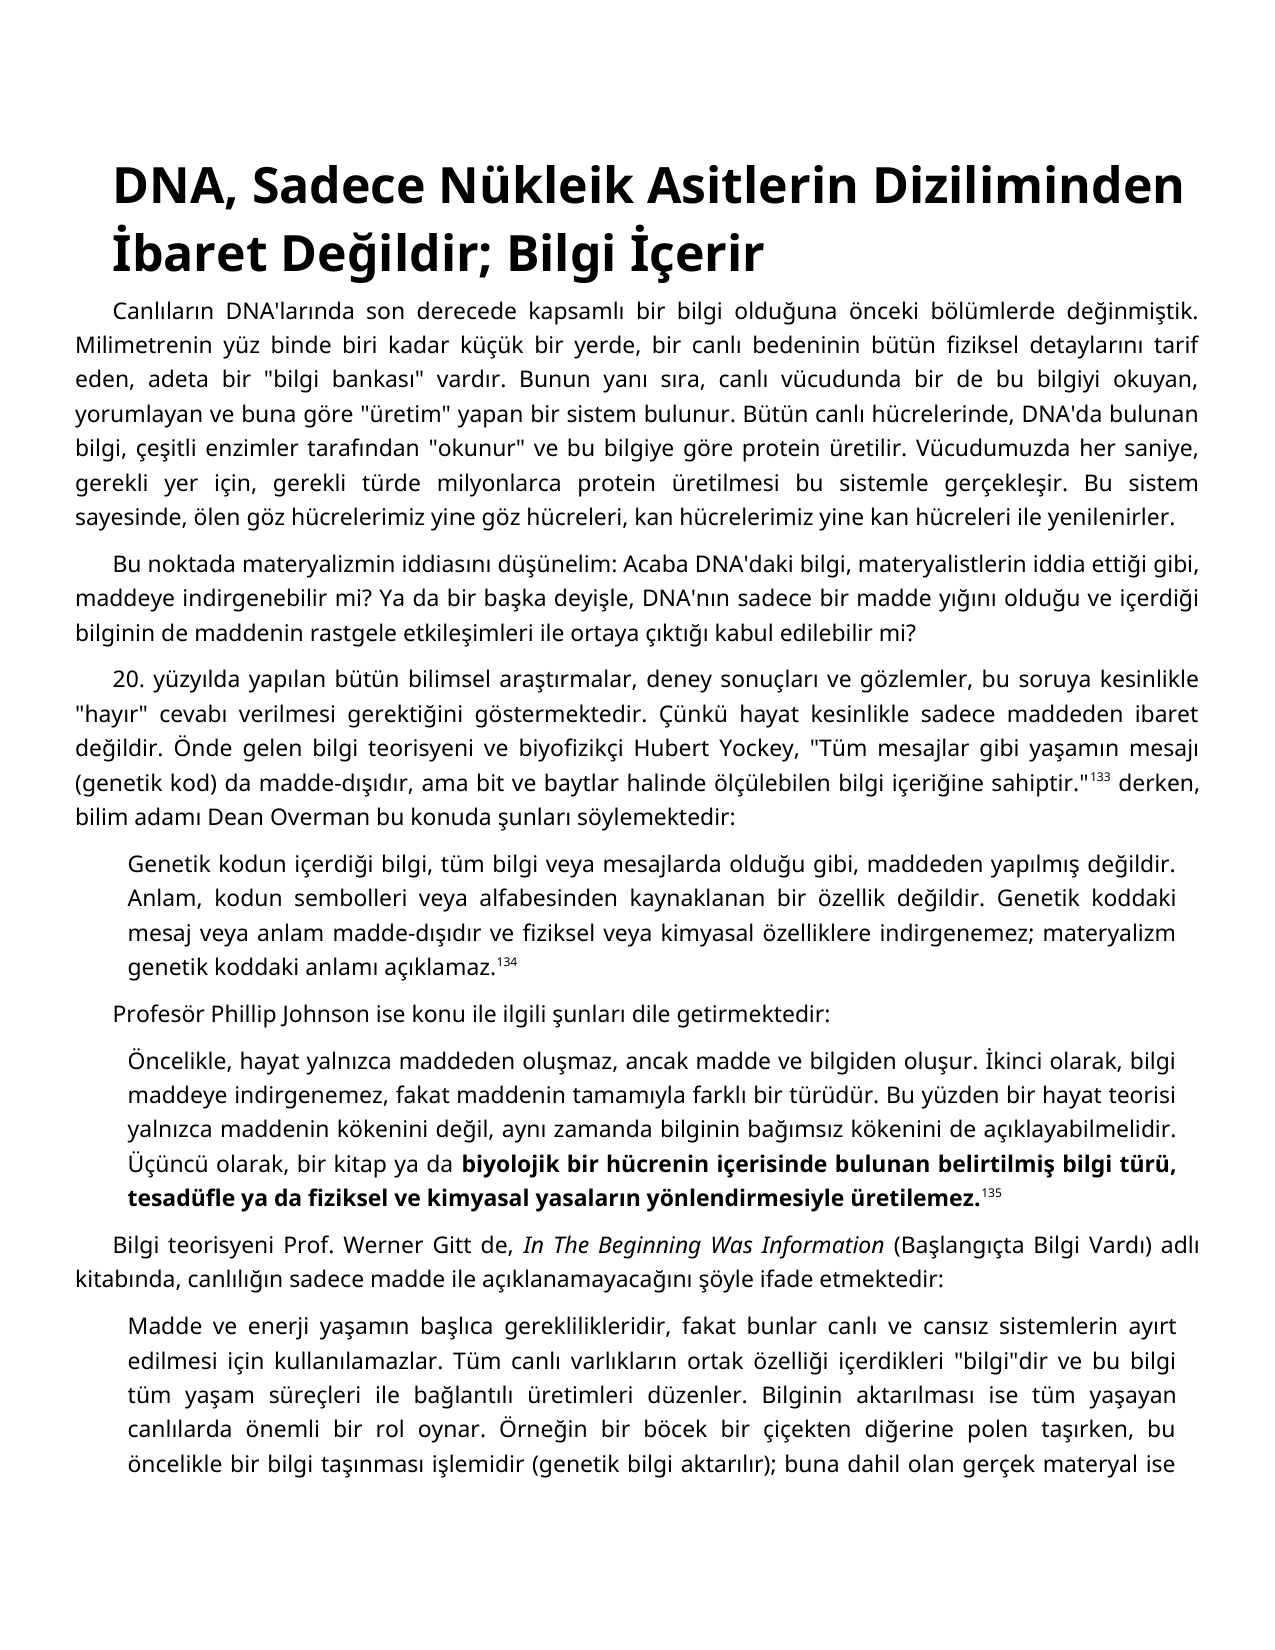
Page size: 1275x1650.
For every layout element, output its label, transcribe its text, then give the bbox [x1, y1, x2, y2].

text 20. yüzyılda yapılan bütün bilimsel araştırmalar, deney sonuçları ve gözlemler, bu soruya kesinlikle "hayır" cevabı verilmesi gerektiğini göstermektedir. Çünkü hayat kesinlikle sadece maddeden ibaret değildir. Önde gelen bilgi teorisyeni ve biyofizikçi Hubert Yockey, "Tüm mesajlar gibi yaşamın mesajı (genetik kod) da madde-dışıdır, ama bit ve baytlar halinde ölçülebilen bilgi içeriğine sahiptir."133 derken, bilim adamı Dean Overman bu konuda şunları söylemektedir: [75, 663, 1200, 832]
text Bu noktada materyalizmin iddiasını düşünelim: Acaba DNA'daki bilgi, materyalistlerin iddia ettiği gibi, maddeye indirgenebilir mi? Ya da bir başka deyişle, DNA'nın sadece bir madde yığını olduğu ve içerdiği bilginin de maddenin rastgele etkileşimleri ile ortaya çıktığı kabul edilebilir mi? [75, 548, 1200, 648]
text Madde ve enerji yaşamın başlıca gereklilikleridir, fakat bunlar canlı ve cansız sistemlerin ayırt edilmesi için kullanılamazlar. Tüm canlı varlıkların ortak özelliği içerdikleri "bilgi"dir ve bu bilgi tüm yaşam süreçleri ile bağlantılı üretimleri düzenler. Bilginin aktarılması ise tüm yaşayan canlılarda önemli bir rol oynar. Örneğin bir böcek bir çiçekten diğerine polen taşırken, bu öncelikle bir bilgi taşınması işlemidir (genetik bilgi aktarılır); buna dahil olan gerçek materyal ise [127, 1310, 1177, 1479]
subtitle DNA, Sadece Nükleik Asitlerin Diziliminden İbaret Değildir; Bilgi İçerir [112, 150, 1200, 286]
text Profesör Phillip Johnson ise konu ile ilgili şunları dile getirmektedir: [75, 998, 1200, 1029]
text Öncelikle, hayat yalnızca maddeden oluşmaz, ancak madde ve bilgiden oluşur. İkinci olarak, bilgi maddeye indirgenemez, fakat maddenin tamamıyla farklı bir türüdür. Bu yüzden bir hayat teorisi yalnızca maddenin kökenini değil, aynı zamanda bilginin bağımsız kökenini de açıklayabilmelidir. Üçüncü olarak, bir kitap ya da biyolojik bir hücrenin içerisinde bulunan belirtilmiş bilgi türü, tesadüfle ya da fiziksel ve kimyasal yasaların yönlendirmesiyle üretilemez.135 [127, 1044, 1177, 1213]
text Bilgi teorisyeni Prof. Werner Gitt de, In The Beginning Was Information (Başlangıçta Bilgi Vardı) adlı kitabında, canlılığın sadece madde ile açıklanamayacağını şöyle ifade etmektedir: [75, 1229, 1200, 1294]
text Canlıların DNA'larında son derecede kapsamlı bir bilgi olduğuna önceki bölümlerde değinmiştik. Milimetrenin yüz binde biri kadar küçük bir yerde, bir canlı bedeninin bütün fiziksel detaylarını tarif eden, adeta bir "bilgi bankası" vardır. Bunun yanı sıra, canlı vücudunda bir de bu bilgiyi okuyan, yorumlayan ve buna göre "üretim" yapan bir sistem bulunur. Bütün canlı hücrelerinde, DNA'da bulunan bilgi, çeşitli enzimler tarafından "okunur" ve bu bilgiye göre protein üretilir. Vücudumuzda her saniye, gerekli yer için, gerekli türde milyonlarca protein üretilmesi bu sistemle gerçekleşir. Bu sistem sayesinde, ölen göz hücrelerimiz yine göz hücreleri, kan hücrelerimiz yine kan hücreleri ile yenilenirler. [75, 294, 1200, 532]
text Genetik kodun içerdiği bilgi, tüm bilgi veya mesajlarda olduğu gibi, maddeden yapılmış değildir. Anlam, kodun sembolleri veya alfabesinden kaynaklanan bir özellik değildir. Genetik koddaki mesaj veya anlam madde-dışıdır ve fiziksel veya kimyasal özelliklere indirgenemez; materyalizm genetik koddaki anlamı açıklamaz.134 [127, 848, 1177, 982]
